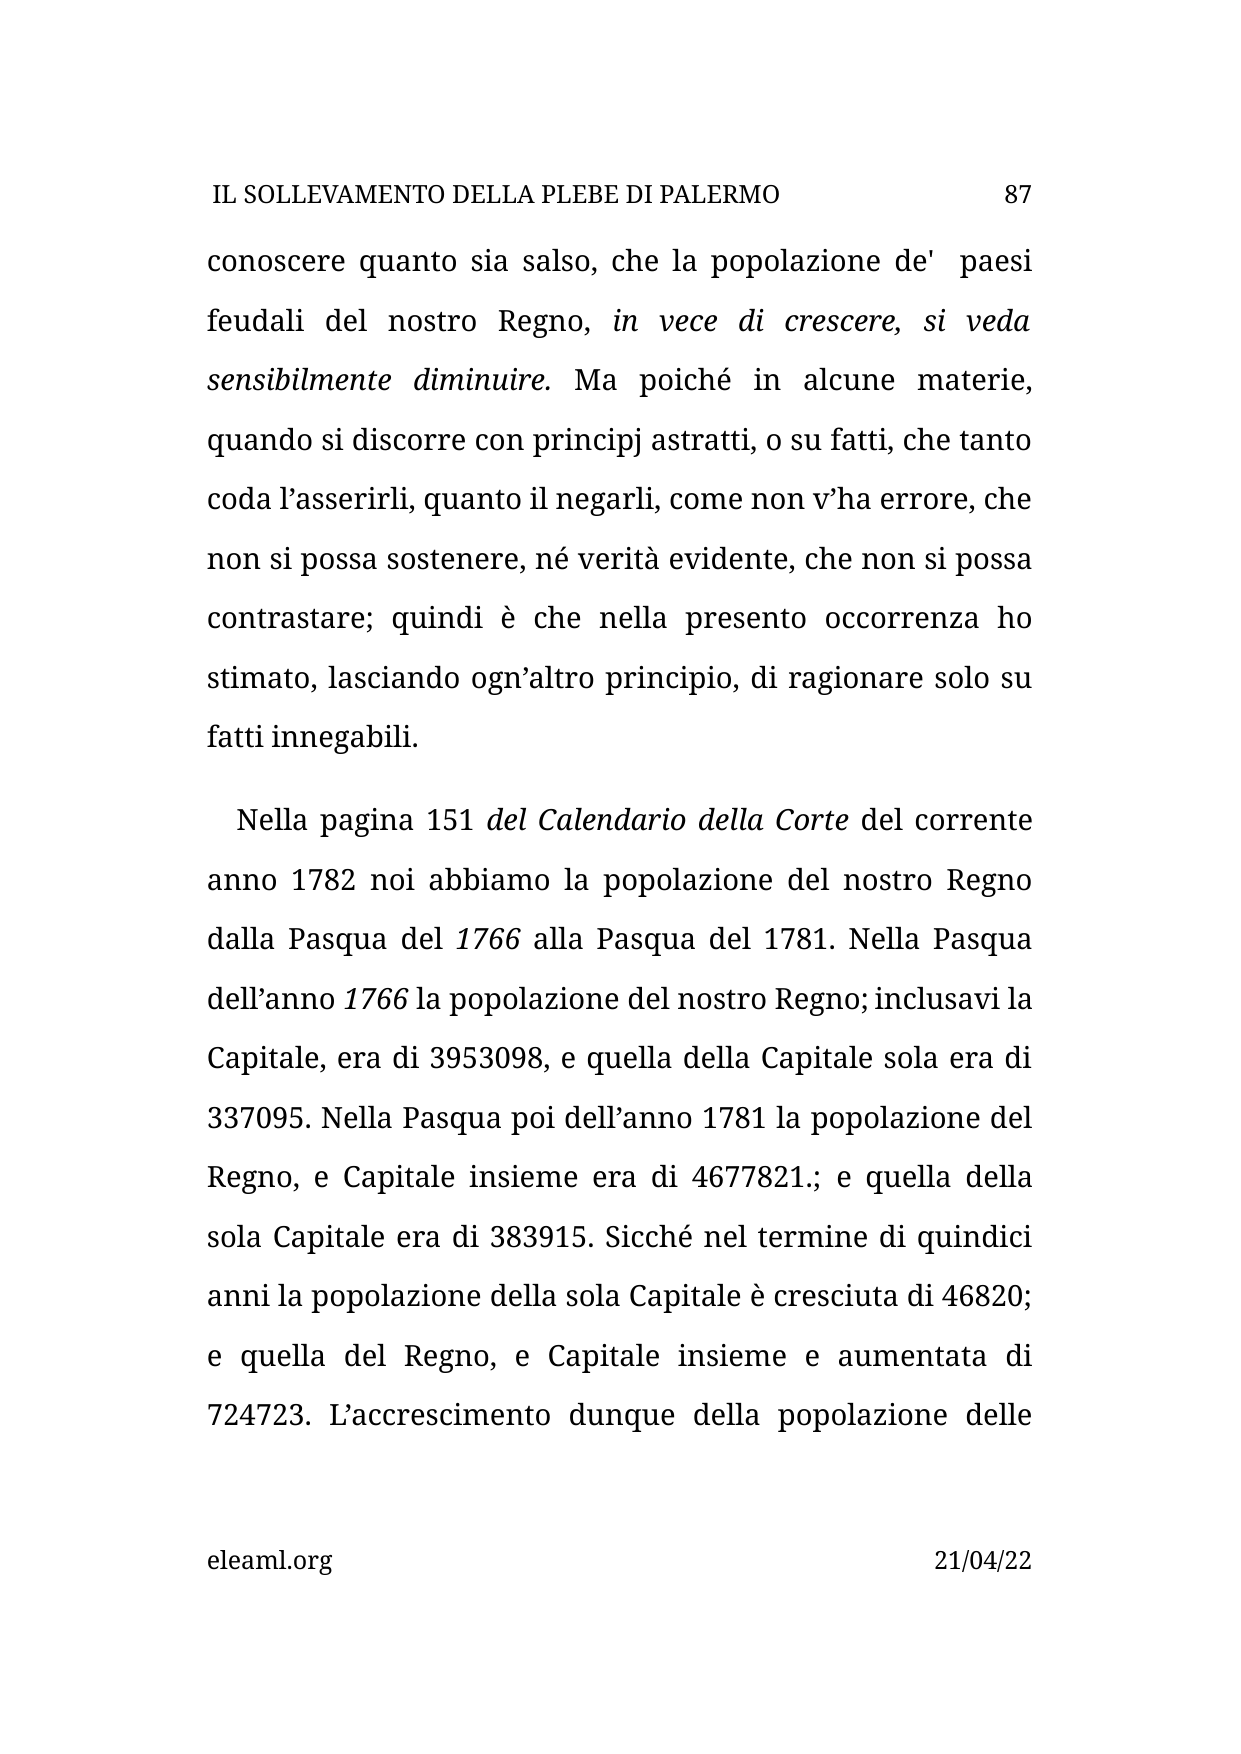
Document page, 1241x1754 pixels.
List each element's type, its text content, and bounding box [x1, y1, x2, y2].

text conoscere quanto sia salso, che la popolazione de' paesi feudali del nostro Regno, in vece di crescere, si veda sensibilmente diminuire. Ma poiché in alcune materie, quando si discorre con principj astratti, o su fatti, che tanto coda l’asserirli, quanto il negarli, come non v’ha errore, che non si possa sostenere, né verità evidente, che non si possa contrastare; quindi è che nella presento occorrenza ho stimato, lasciando ogn’altro principio, di ragionare solo su fatti innegabili. [207, 241, 1033, 756]
text Nella pagina 151 del Calendario della Corte del corrente anno 1782 noi abbiamo la popolazione del nostro Regno dalla Pasqua del 1766 alla Pasqua del 1781. Nella Pasqua dell’anno 1766 la popolazione del nostro Regno; inclusavi la Capitale, era di 3953098, e quella della Capitale sola era di 337095. Nella Pasqua poi dell’anno 1781 la popolazione del Regno, e Capitale insieme era di 4677821.; e quella della sola Capitale era di 383915. Sicché nel termine di quindici anni la popolazione della sola Capitale è cresciuta di 46820; e quella del Regno, e Capitale insieme e aumentata di 724723. L’accrescimento dunque della popolazione delle [207, 799, 1033, 1434]
